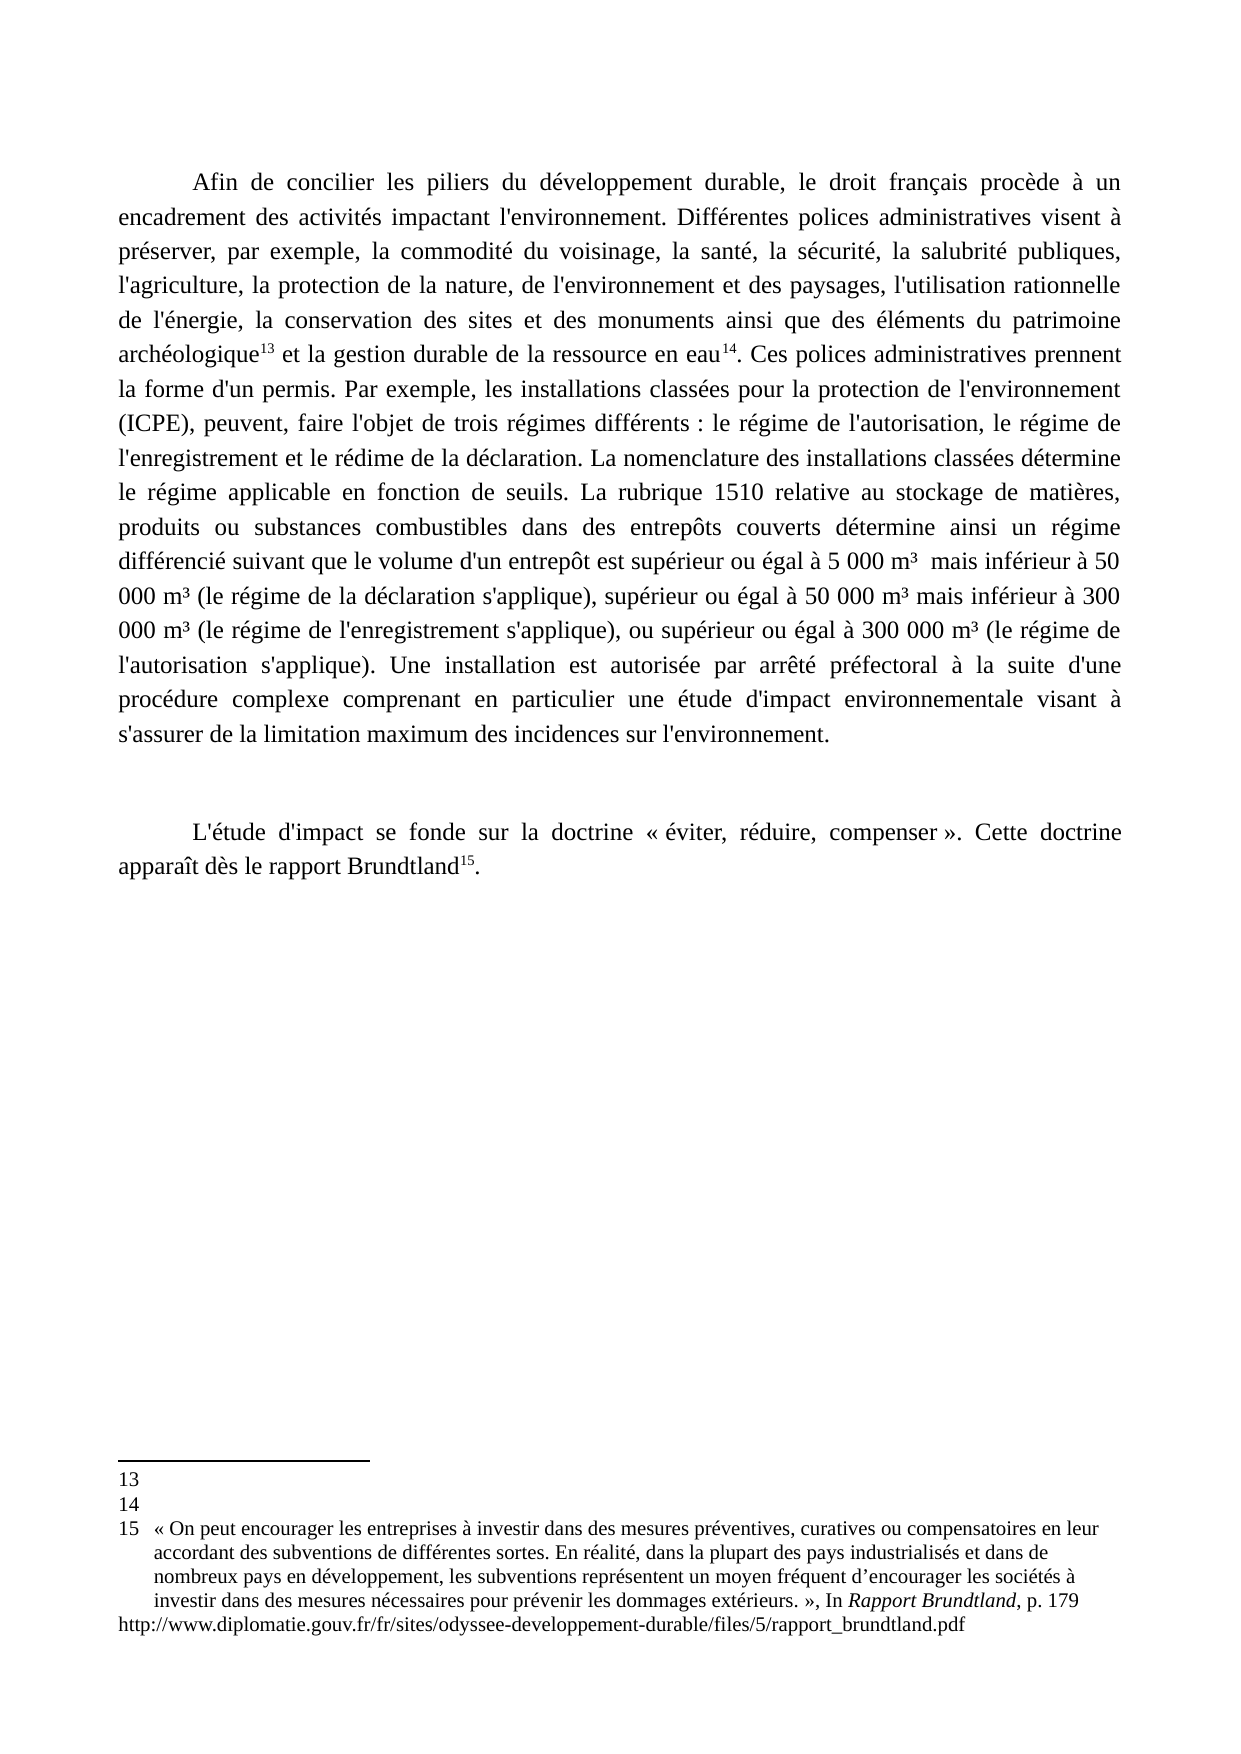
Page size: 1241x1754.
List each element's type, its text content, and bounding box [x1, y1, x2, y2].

text L'étude d'impact se fonde sur la doctrine « éviter, réduire, compenser ». Cette doctrine apparaît dès le rapport Brundtland. [118, 817, 1122, 880]
text « On peut encourager les entreprises à investir dans des mesures préventives, curatives ou compensatoires en leur accordant des subventions de différentes sortes. En réalité, dans la plupart des pays industrialisés et dans de nombreux pays en développement, les subventions représentent un moyen fréquent d’encourager les sociétés à investir dans des mesures nécessaires pour prévenir les dommages extérieurs. », In Rapport Brundtland, p. 179 [118, 1516, 1122, 1612]
text Afin de concilier les piliers du développement durable, le droit français procède à un encadrement des activités impactant l'environnement. Différentes polices administratives visent à préserver, par exemple, la commodité du voisinage, la santé, la sécurité, la salubrité publiques, l'agriculture, la protection de la nature, de l'environnement et des paysages, l'utilisation rationnelle de l'énergie, la conservation des sites et des monuments ainsi que des éléments du patrimoine archéologique et la gestion durable de la ressource en eau. Ces polices administratives prennent la forme d'un permis. Par exemple, les installations classées pour la protection de l'environnement (ICPE), peuvent, faire l'objet de trois régimes différents : le régime de l'autorisation, le régime de l'enregistrement et le rédime de la déclaration. La nomenclature des installations classées détermine le régime applicable en fonction de seuils. La rubrique 1510 relative au stockage de matières, produits ou substances combustibles dans des entrepôts couverts détermine ainsi un régime différencié suivant que le volume d'un entrepôt est supérieur ou égal à 5 000 m³ mais inférieur à 50 000 m³ (le régime de la déclaration s'applique), supérieur ou égal à 50 000 m³ mais inférieur à 300 000 m³ (le régime de l'enregistrement s'applique), ou supérieur ou égal à 300 000 m³ (le régime de l'autorisation s'applique). Une installation est autorisée par arrêté préfectoral à la suite d'une procédure complexe comprenant en particulier une étude d'impact environnementale visant à s'assurer de la limitation maximum des incidences sur l'environnement. [118, 167, 1122, 748]
text http://www.diplomatie.gouv.fr/fr/sites/odyssee-developpement-durable/files/5/rapport_brundtland.pdf [118, 1612, 1122, 1636]
